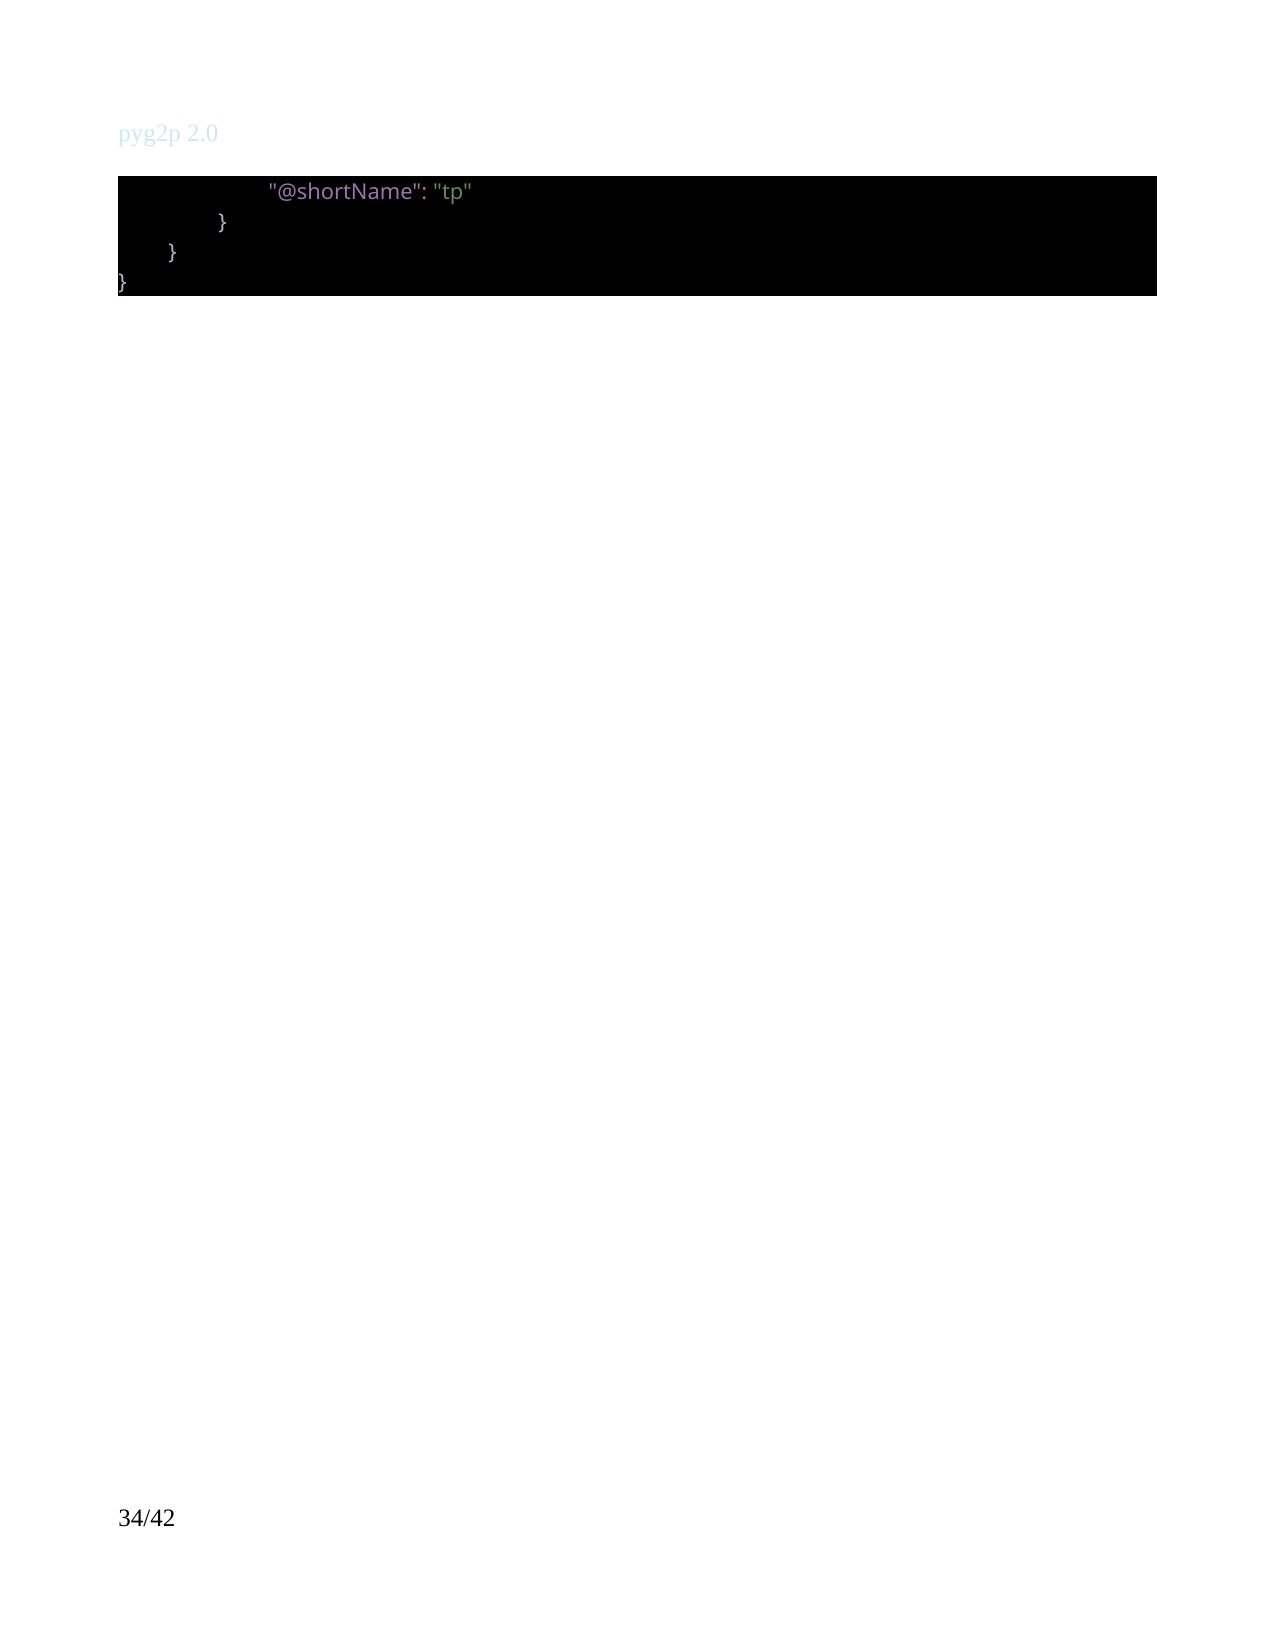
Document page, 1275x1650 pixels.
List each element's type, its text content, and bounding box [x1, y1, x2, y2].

text "@shortName": "tp" [118, 176, 1157, 206]
text } [118, 266, 1157, 296]
text } [118, 236, 1157, 266]
text } [118, 206, 1157, 236]
